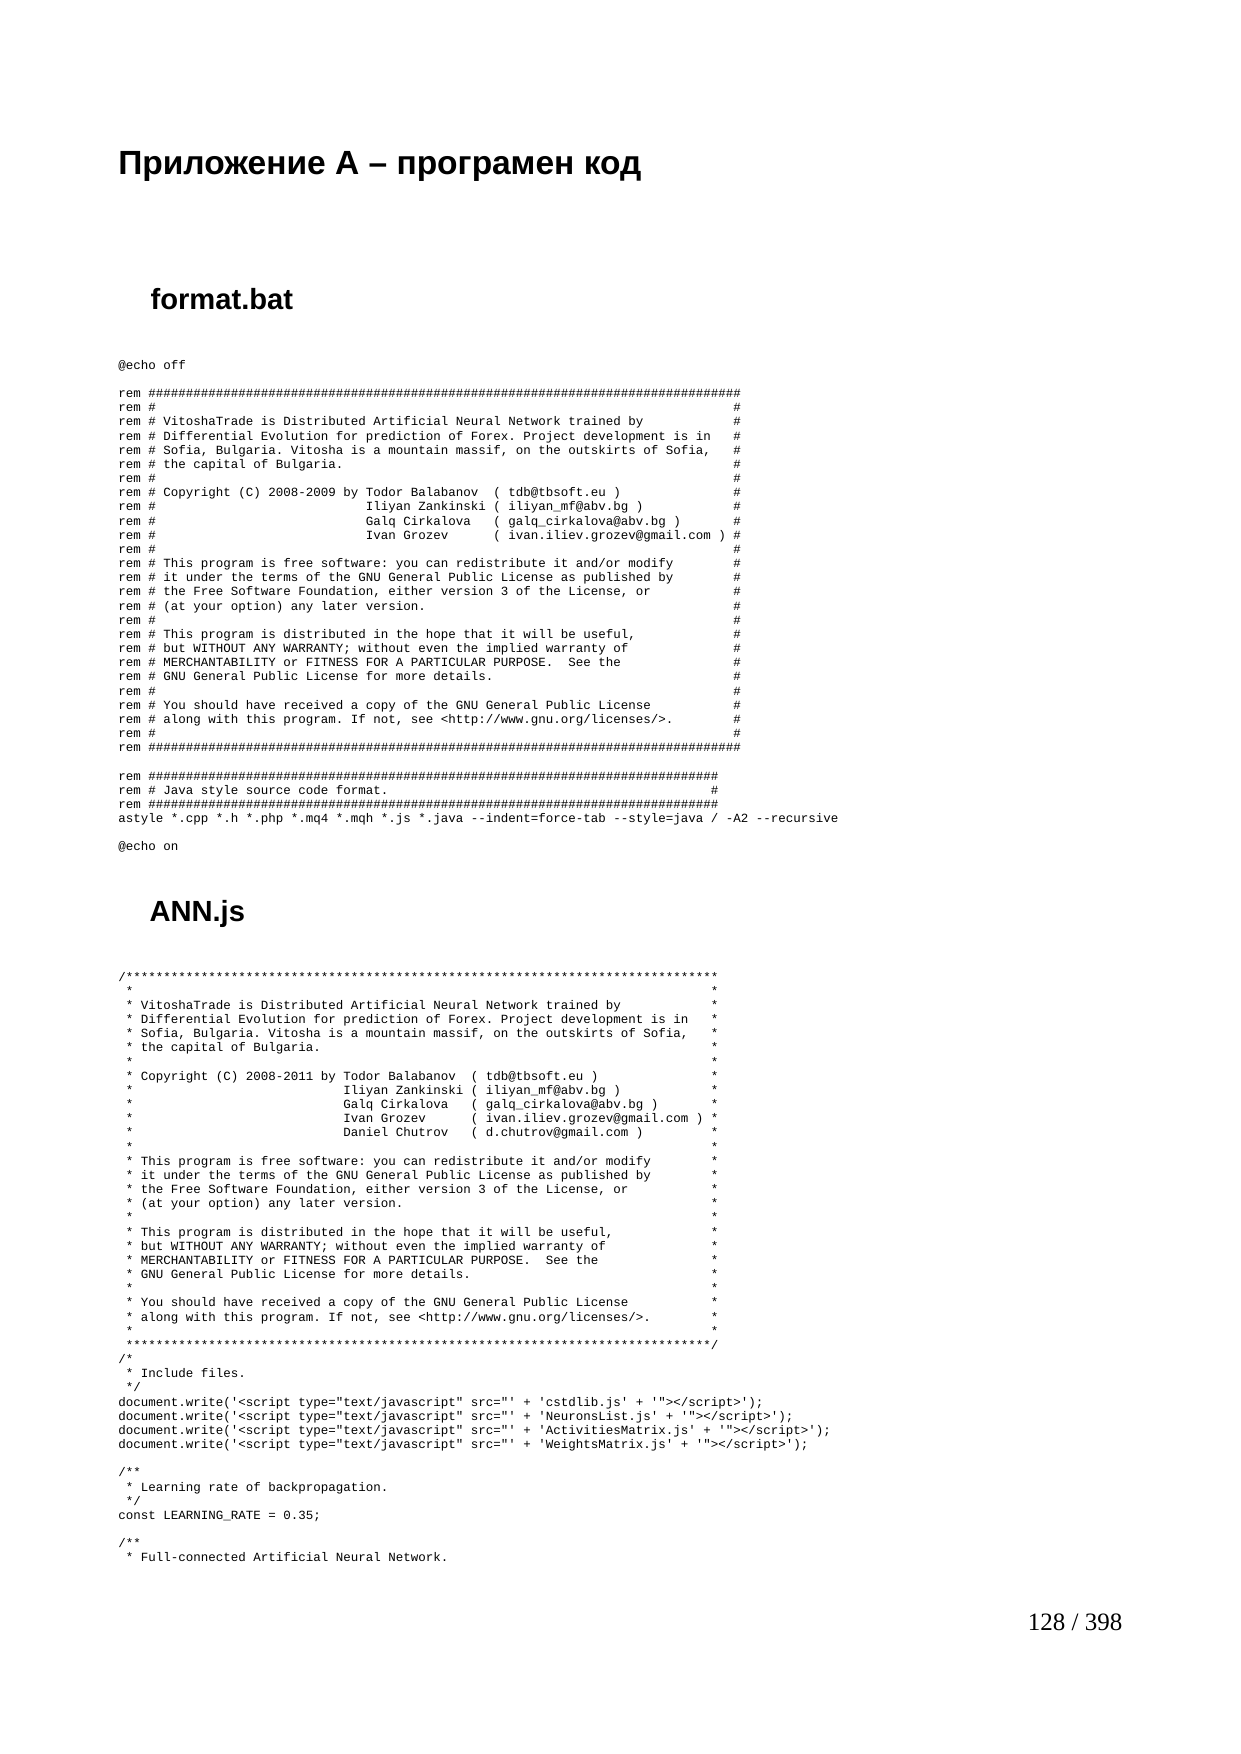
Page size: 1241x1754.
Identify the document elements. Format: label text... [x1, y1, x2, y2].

text ******************************************************************************/ [118, 1339, 1122, 1353]
text document.write('<script type="text/javascript" src="' + 'cstdlib.js' + '"></script>'); [118, 1396, 1122, 1410]
text * Differential Evolution for prediction of Forex. Project development is in * [118, 1013, 1122, 1027]
text rem # Copyright (C) 2008-2009 by Todor Balabanov ( tdb@tbsoft.eu ) # [118, 486, 1122, 500]
text * MERCHANTABILITY or FITNESS FOR A PARTICULAR PURPOSE. See the * [118, 1254, 1122, 1268]
text rem # GNU General Public License for more details. # [118, 670, 1122, 684]
text * * [118, 1141, 1122, 1155]
text * the capital of Bulgaria. * [118, 1041, 1122, 1056]
text rem ############################################################################ [118, 769, 1122, 784]
text @echo on [118, 840, 1122, 854]
text rem ############################################################################ [118, 798, 1122, 812]
text * This program is distributed in the hope that it will be useful, * [118, 1226, 1122, 1240]
text rem # # [118, 727, 1122, 741]
text astyle *.cpp *.h *.php *.mq4 *.mqh *.js *.java --indent=force-tab --style=java / -A2 --recursive [118, 812, 1122, 826]
text rem # # [118, 614, 1122, 628]
text rem # MERCHANTABILITY or FITNESS FOR A PARTICULAR PURPOSE. See the # [118, 656, 1122, 670]
text rem # Java style source code format. # [118, 784, 1122, 798]
text * Galq Cirkalova ( galq_cirkalova@abv.bg ) * [118, 1098, 1122, 1112]
text rem # Galq Cirkalova ( galq_cirkalova@abv.bg ) # [118, 514, 1122, 529]
text rem # # [118, 684, 1122, 699]
text rem ############################################################################### [118, 387, 1122, 401]
text document.write('<script type="text/javascript" src="' + 'WeightsMatrix.js' + '"></script>'); [118, 1438, 1122, 1452]
text * * [118, 1325, 1122, 1339]
text * You should have received a copy of the GNU General Public License * [118, 1296, 1122, 1311]
text * Include files. [118, 1367, 1122, 1381]
text rem # # [118, 472, 1122, 486]
text * along with this program. If not, see <http://www.gnu.org/licenses/>. * [118, 1311, 1122, 1325]
text * but WITHOUT ANY WARRANTY; without even the implied warranty of * [118, 1240, 1122, 1254]
text /** [118, 1537, 1122, 1551]
text * Iliyan Zankinski ( iliyan_mf@abv.bg ) * [118, 1084, 1122, 1098]
text rem # the capital of Bulgaria. # [118, 458, 1122, 472]
text rem # # [118, 543, 1122, 557]
text * Daniel Chutrov ( d.chutrov@gmail.com ) * [118, 1126, 1122, 1141]
text rem # This program is distributed in the hope that it will be useful, # [118, 628, 1122, 642]
text const LEARNING_RATE = 0.35; [118, 1509, 1122, 1523]
text * Ivan Grozev ( ivan.iliev.grozev@gmail.com ) * [118, 1112, 1122, 1126]
subtitle ANN.js [118, 894, 1122, 927]
text * Copyright (C) 2008-2011 by Todor Balabanov ( tdb@tbsoft.eu ) * [118, 1070, 1122, 1084]
text rem # Iliyan Zankinski ( iliyan_mf@abv.bg ) # [118, 500, 1122, 514]
text rem # (at your option) any later version. # [118, 599, 1122, 614]
text rem # You should have received a copy of the GNU General Public License # [118, 699, 1122, 713]
text rem # but WITHOUT ANY WARRANTY; without even the implied warranty of # [118, 642, 1122, 656]
text * * [118, 1211, 1122, 1226]
text rem ############################################################################### [118, 741, 1122, 755]
subtitle format.bat [118, 282, 1122, 315]
text /* [118, 1353, 1122, 1367]
text * (at your option) any later version. * [118, 1197, 1122, 1211]
text rem # it under the terms of the GNU General Public License as published by # [118, 571, 1122, 585]
text * * [118, 1282, 1122, 1296]
text * Sofia, Bulgaria. Vitosha is a mountain massif, on the outskirts of Sofia, * [118, 1027, 1122, 1041]
text * it under the terms of the GNU General Public License as published by * [118, 1169, 1122, 1183]
text * Learning rate of backpropagation. [118, 1481, 1122, 1495]
text rem # Ivan Grozev ( ivan.iliev.grozev@gmail.com ) # [118, 529, 1122, 543]
text rem # # [118, 401, 1122, 415]
text rem # Differential Evolution for prediction of Forex. Project development is in # [118, 429, 1122, 444]
text document.write('<script type="text/javascript" src="' + 'ActivitiesMatrix.js' + '"></script>'); [118, 1424, 1122, 1438]
text * GNU General Public License for more details. * [118, 1268, 1122, 1282]
text */ [118, 1381, 1122, 1396]
text /******************************************************************************* [118, 971, 1122, 985]
text rem # This program is free software: you can redistribute it and/or modify # [118, 557, 1122, 571]
text * * [118, 985, 1122, 999]
text * This program is free software: you can redistribute it and/or modify * [118, 1155, 1122, 1169]
text */ [118, 1495, 1122, 1509]
text @echo off [118, 359, 1122, 373]
text * VitoshaTrade is Distributed Artificial Neural Network trained by * [118, 999, 1122, 1013]
text rem # the Free Software Foundation, either version 3 of the License, or # [118, 585, 1122, 599]
text /** [118, 1466, 1122, 1481]
text rem # along with this program. If not, see <http://www.gnu.org/licenses/>. # [118, 713, 1122, 727]
subtitle Приложение А – програмен код [118, 143, 1122, 182]
text rem # VitoshaTrade is Distributed Artificial Neural Network trained by # [118, 415, 1122, 429]
text * Full-connected Artificial Neural Network. [118, 1551, 1122, 1566]
text document.write('<script type="text/javascript" src="' + 'NeuronsList.js' + '"></script>'); [118, 1410, 1122, 1424]
text * the Free Software Foundation, either version 3 of the License, or * [118, 1183, 1122, 1197]
text * * [118, 1056, 1122, 1070]
text rem # Sofia, Bulgaria. Vitosha is a mountain massif, on the outskirts of Sofia, # [118, 444, 1122, 458]
